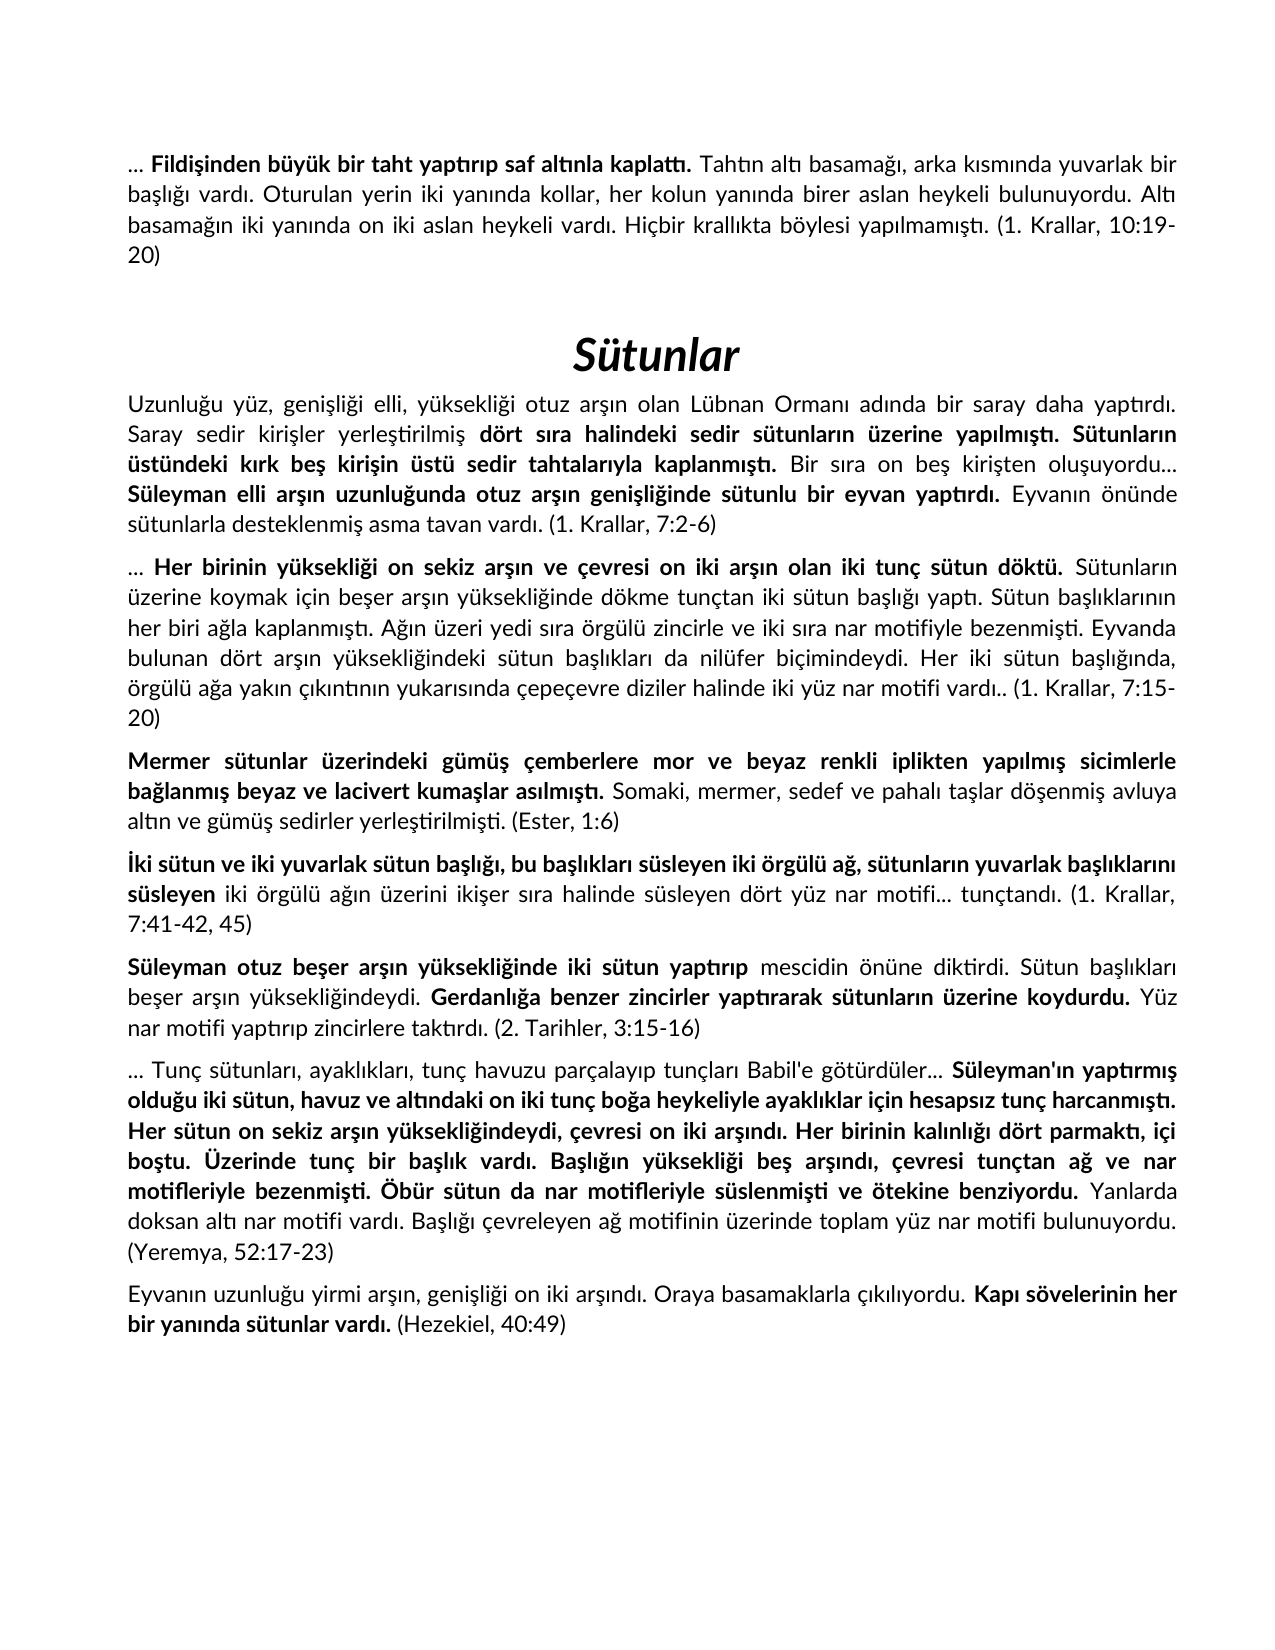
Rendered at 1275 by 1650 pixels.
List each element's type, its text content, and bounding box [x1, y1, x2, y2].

text İki sütun ve iki yuvarlak sütun başlığı, bu başlıkları süsleyen iki örgülü ağ, sütunların yuvarlak başlıklarını süsleyen iki örgülü ağın üzerini ikişer sıra halinde süsleyen dört yüz nar motifi... tunçtandı. (1. Krallar, 7:41-42, 45) [127, 850, 1177, 938]
text Mermer sütunlar üzerindeki gümüş çemberlere mor ve beyaz renkli iplikten yapılmış sicimlerle bağlanmış beyaz ve lacivert kumaşlar asılmıştı. Somaki, mermer, sedef ve pahalı taşlar döşenmiş avluya altın ve gümüş sedirler yerleştirilmişti. (Ester, 1:6) [127, 747, 1177, 834]
text Uzunluğu yüz, genişliği elli, yüksekliği otuz arşın olan Lübnan Ormanı adında bir saray daha yaptırdı. Saray sedir kirişler yerleştirilmiş dört sıra halindeki sedir sütunların üzerine yapılmıştı. Sütunların üstündeki kırk beş kirişin üstü sedir tahtalarıyla kaplanmıştı. Bir sıra on beş kirişten oluşuyordu... Süleyman elli arşın uzunluğunda otuz arşın genişliğinde sütunlu bir eyvan yaptırdı. Eyvanın önünde sütunlarla desteklenmiş asma tavan vardı. (1. Krallar, 7:2-6) [127, 389, 1177, 538]
text Eyvanın uzunluğu yirmi arşın, genişliği on iki arşındı. Oraya basamaklarla çıkılıyordu. Kapı sövelerinin her bir yanında sütunlar vardı. (Hezekiel, 40:49) [127, 1280, 1177, 1338]
text ... Fildişinden büyük bir taht yaptırıp saf altınla kaplattı. Tahtın altı basamağı, arka kısmında yuvarlak bir başlığı vardı. Oturulan yerin iki yanında kollar, her kolun yanında birer aslan heykeli bulunuyordu. Altı basamağın iki yanında on iki aslan heykeli vardı. Hiçbir krallıkta böylesi yapılmamıştı. (1. Krallar, 10:19-20) [127, 150, 1177, 268]
text ... Her birinin yüksekliği on sekiz arşın ve çevresi on iki arşın olan iki tunç sütun döktü. Sütunların üzerine koymak için beşer arşın yüksekliğinde dökme tunçtan iki sütun başlığı yaptı. Sütun başlıklarının her biri ağla kaplanmıştı. Ağın üzeri yedi sıra örgülü zincirle ve iki sıra nar motifiyle bezenmişti. Eyvanda bulunan dört arşın yüksekliğindeki sütun başlıkları da nilüfer biçimindeydi. Her iki sütun başlığında, örgülü ağa yakın çıkıntının yukarısında çepeçevre diziler halinde iki yüz nar motifi vardı.. (1. Krallar, 7:15-20) [127, 553, 1177, 731]
subtitle Sütunlar [112, 326, 1200, 381]
text ... Tunç sütunları, ayaklıkları, tunç havuzu parçalayıp tunçları Babil'e götürdüler... Süleyman'ın yaptırmış olduğu iki sütun, havuz ve altındaki on iki tunç boğa heykeliyle ayaklıklar için hesapsız tunç harcanmıştı. Her sütun on sekiz arşın yüksekliğindeydi, çevresi on iki arşındı. Her birinin kalınlığı dört parmaktı, içi boştu. Üzerinde tunç bir başlık vardı. Başlığın yüksekliği beş arşındı, çevresi tunçtan ağ ve nar motifleriyle bezenmişti. Öbür sütun da nar motifleriyle süslenmişti ve ötekine benziyordu. Yanlarda doksan altı nar motifi vardı. Başlığı çevreleyen ağ motifinin üzerinde toplam yüz nar motifi bulunuyordu. (Yeremya, 52:17-23) [127, 1056, 1177, 1265]
text Süleyman otuz beşer arşın yüksekliğinde iki sütun yaptırıp mescidin önüne diktirdi. Sütun başlıkları beşer arşın yüksekliğindeydi. Gerdanlığa benzer zincirler yaptırarak sütunların üzerine koydurdu. Yüz nar motifi yaptırıp zincirlere taktırdı. (2. Tarihler, 3:15-16) [127, 953, 1177, 1041]
